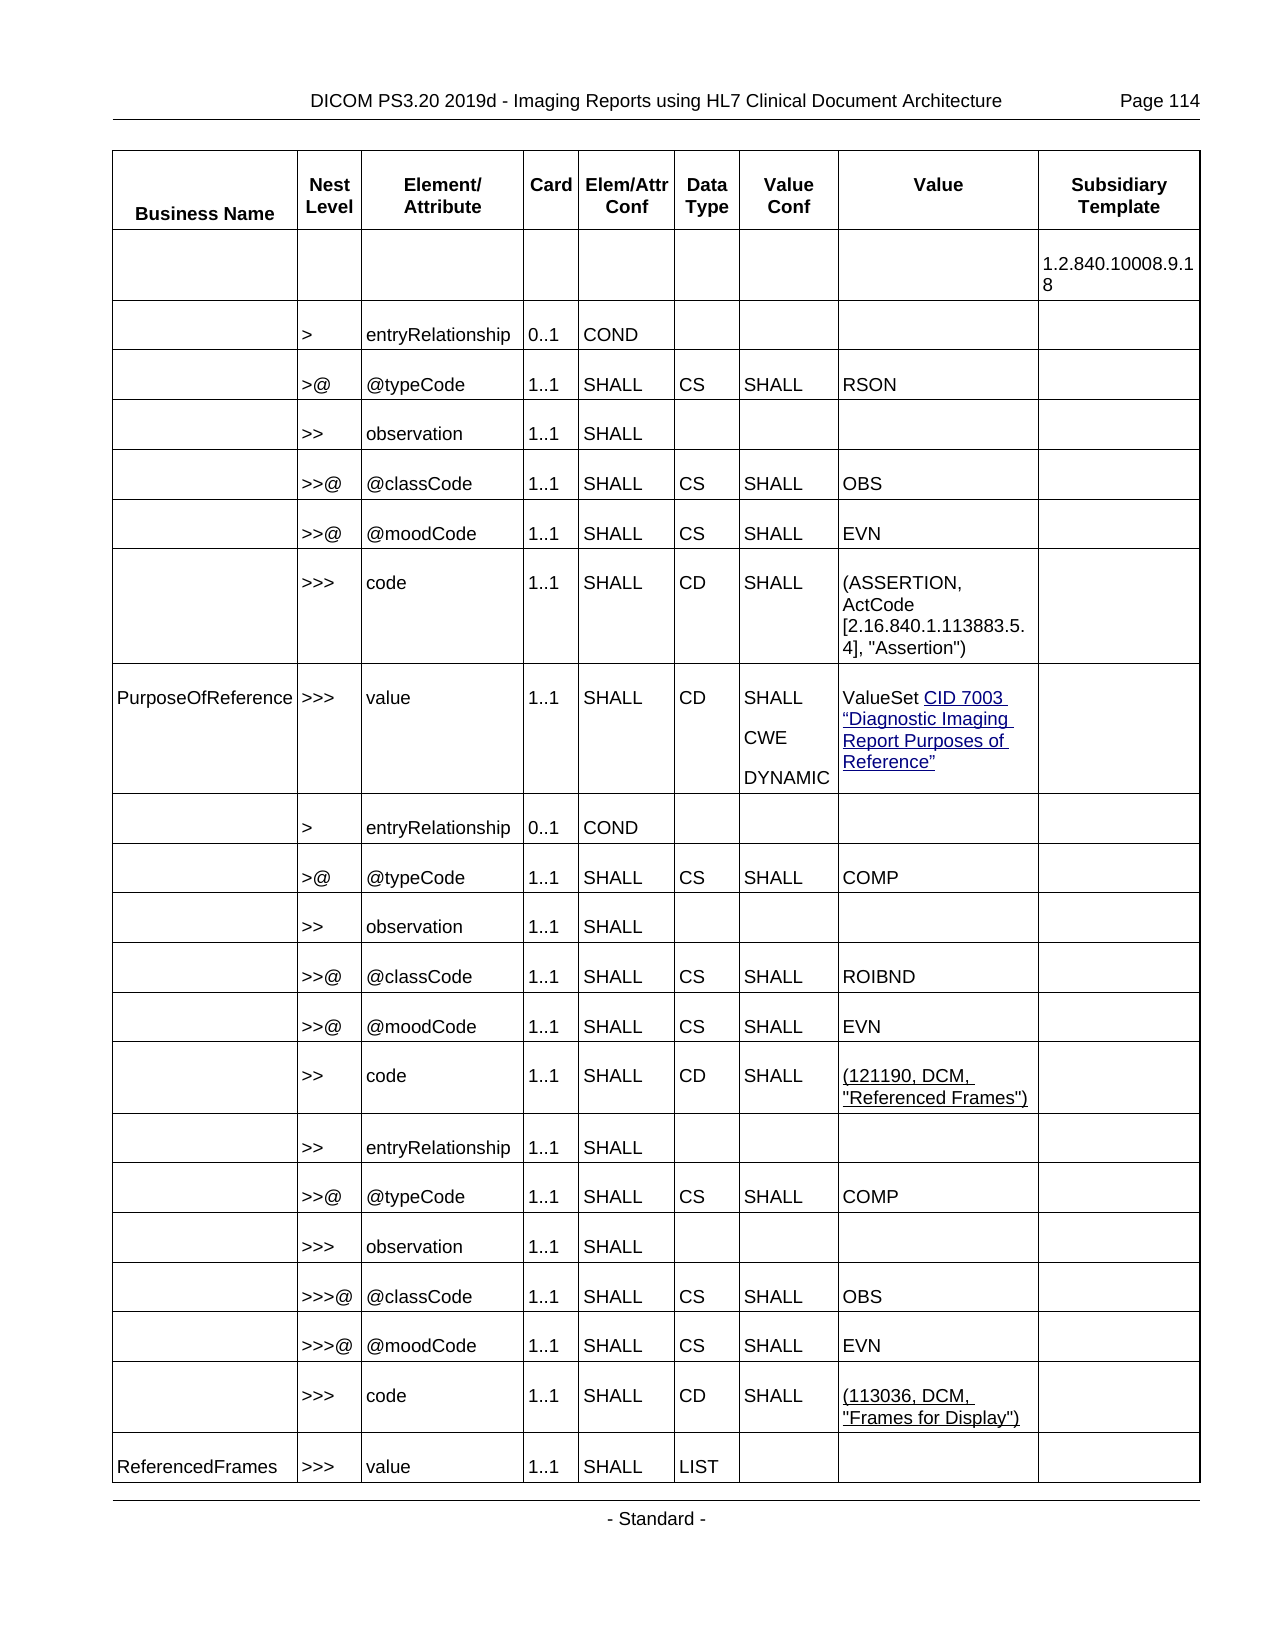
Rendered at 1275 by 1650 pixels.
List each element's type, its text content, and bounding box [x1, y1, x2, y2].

table_cell 0..1 [524, 794, 578, 842]
table_cell [1039, 549, 1199, 662]
table_cell SHALL [579, 1042, 674, 1112]
table_cell SHALL [740, 500, 838, 548]
table_cell SHALL [579, 1213, 674, 1262]
table_cell [113, 893, 297, 942]
table_cell [839, 1433, 1038, 1482]
table_cell value [362, 1433, 523, 1482]
table_cell COMP [839, 1163, 1038, 1212]
table_cell EVN [839, 1312, 1038, 1361]
table_cell SHALL [740, 450, 838, 498]
table_cell ValueSet CID 7003 “Diagnostic Imaging Report Purposes of Reference” [839, 664, 1038, 793]
table_cell 1..1 [524, 1042, 578, 1112]
table_cell SHALL [579, 1114, 674, 1162]
table_cell SHALL [579, 1362, 674, 1432]
table_cell [579, 230, 674, 300]
table_cell CS [675, 1312, 739, 1361]
table_cell @typeCode [362, 1163, 523, 1212]
table_cell >>>@ [298, 1263, 361, 1311]
table_cell (113036, DCM, "Frames for Display") [839, 1362, 1038, 1432]
table_cell SHALL [740, 549, 838, 662]
table_cell [839, 230, 1038, 300]
table_cell [113, 844, 297, 892]
table_cell COND [579, 794, 674, 842]
table_cell CS [675, 943, 739, 992]
table_cell [362, 230, 523, 300]
table_cell SHALL [740, 844, 838, 892]
table_cell >>> [298, 1213, 361, 1262]
table_cell value [362, 664, 523, 793]
table_cell SHALL [579, 1312, 674, 1361]
table_cell @moodCode [362, 1312, 523, 1361]
table_cell [740, 794, 838, 842]
table_cell [1039, 993, 1199, 1041]
table_cell [113, 1263, 297, 1311]
table_cell [113, 993, 297, 1041]
table_cell >>@ [298, 943, 361, 992]
table_cell [1039, 664, 1199, 793]
table_header Card [524, 151, 578, 228]
table_cell [1039, 1433, 1199, 1482]
table_cell >>> [298, 549, 361, 662]
table_cell Referenced​Frames [113, 1433, 297, 1482]
table_cell [113, 230, 297, 300]
table_cell 1..1 [524, 450, 578, 498]
table_cell [1039, 400, 1199, 449]
table_cell CS [675, 844, 739, 892]
table_cell >>>@ [298, 1312, 361, 1361]
table_cell CS [675, 450, 739, 498]
table_cell [675, 1114, 739, 1162]
table_cell [675, 893, 739, 942]
table_cell 1..1 [524, 1114, 578, 1162]
table_cell [675, 230, 739, 300]
table_cell OBS [839, 450, 1038, 498]
table_cell SHALL CWE DYNAMIC [740, 664, 838, 793]
table_header Elem/Attr Conf [579, 151, 674, 228]
table_cell CD [675, 549, 739, 662]
table_cell >@ [298, 350, 361, 399]
table_cell 1..1 [524, 500, 578, 548]
table_header Element/​Attribute [362, 151, 523, 228]
table_cell CS [675, 1263, 739, 1311]
table_cell [1039, 1213, 1199, 1262]
table_cell code [362, 1042, 523, 1112]
table_cell SHALL [579, 1263, 674, 1311]
table_cell >>> [298, 1362, 361, 1432]
table_cell [113, 301, 297, 349]
table_cell code [362, 1362, 523, 1432]
table_cell 1..1 [524, 1263, 578, 1311]
table_cell [113, 943, 297, 992]
table_cell [113, 1163, 297, 1212]
table_cell SHALL [579, 993, 674, 1041]
table_cell [740, 230, 838, 300]
table_cell [1039, 350, 1199, 399]
table_cell 1..1 [524, 1433, 578, 1482]
table_cell >@ [298, 844, 361, 892]
table_cell CD [675, 664, 739, 793]
table_cell OBS [839, 1263, 1038, 1311]
table_cell entry​Relationship [362, 301, 523, 349]
table_cell >>> [298, 664, 361, 793]
table_cell CD [675, 1042, 739, 1112]
table_cell ROIBND [839, 943, 1038, 992]
table_cell SHALL [740, 1312, 838, 1361]
table_cell [675, 794, 739, 842]
table_cell [1039, 794, 1199, 842]
table_cell [1039, 1263, 1199, 1311]
table_cell [113, 1042, 297, 1112]
table_header Value Conf [740, 151, 838, 228]
table_cell CS [675, 350, 739, 399]
table_cell >> [298, 1114, 361, 1162]
table_cell [839, 893, 1038, 942]
table_cell [1039, 301, 1199, 349]
table_cell EVN [839, 993, 1038, 1041]
table_cell [1039, 1362, 1199, 1432]
table_cell > [298, 794, 361, 842]
table_header Business Name [113, 151, 297, 228]
table_cell observation [362, 1213, 523, 1262]
table_cell [113, 794, 297, 842]
table_cell [113, 549, 297, 662]
table_cell 1..1 [524, 400, 578, 449]
table_cell CS [675, 1163, 739, 1212]
table_cell [113, 500, 297, 548]
table_cell [1039, 1042, 1199, 1112]
table_cell CS [675, 500, 739, 548]
table_cell [675, 301, 739, 349]
table_cell SHALL [579, 400, 674, 449]
table_cell [113, 400, 297, 449]
table_header Value [839, 151, 1038, 228]
table_header Data Type [675, 151, 739, 228]
table_cell SHALL [579, 844, 674, 892]
table_cell >>> [298, 1433, 361, 1482]
table_cell >>@ [298, 993, 361, 1041]
table_cell [675, 400, 739, 449]
table_cell [113, 1213, 297, 1262]
table_cell >> [298, 400, 361, 449]
table_cell [1039, 1114, 1199, 1162]
table_cell 1..1 [524, 664, 578, 793]
table_cell code [362, 549, 523, 662]
table_cell > [298, 301, 361, 349]
table_cell [740, 301, 838, 349]
table_cell [740, 1213, 838, 1262]
table_cell (121190, DCM, "Referenced Frames") [839, 1042, 1038, 1112]
table_cell 1..1 [524, 1362, 578, 1432]
table_cell RSON [839, 350, 1038, 399]
table_header Nest Level [298, 151, 361, 228]
table_cell COMP [839, 844, 1038, 892]
table_cell @moodCode [362, 993, 523, 1041]
table_cell [1039, 844, 1199, 892]
table_cell 1..1 [524, 1312, 578, 1361]
table_cell SHALL [579, 500, 674, 548]
table_cell @classCode [362, 1263, 523, 1311]
table_cell >>@ [298, 500, 361, 548]
table_cell [1039, 450, 1199, 498]
table_header Subsidiary Template [1039, 151, 1199, 228]
table_cell (ASSERTION, ActCode [2.16.840.1.113883.5.4], "Assertion") [839, 549, 1038, 662]
table_cell CS [675, 993, 739, 1041]
table_cell EVN [839, 500, 1038, 548]
table_cell [113, 1114, 297, 1162]
table_cell SHALL [740, 350, 838, 399]
table_cell 1..1 [524, 549, 578, 662]
table_cell [839, 1114, 1038, 1162]
table_cell [1039, 500, 1199, 548]
table_cell >>@ [298, 1163, 361, 1212]
table_cell @moodCode [362, 500, 523, 548]
table_cell >>@ [298, 450, 361, 498]
table_cell SHALL [579, 450, 674, 498]
table_cell 1..1 [524, 350, 578, 399]
table_cell [1039, 943, 1199, 992]
table_cell [740, 1433, 838, 1482]
table_cell @classCode [362, 943, 523, 992]
table_cell @classCode [362, 450, 523, 498]
table_cell observation [362, 893, 523, 942]
table_cell [113, 1362, 297, 1432]
table_cell SHALL [740, 1163, 838, 1212]
table_cell CD [675, 1362, 739, 1432]
table_cell [1039, 893, 1199, 942]
table_cell [740, 400, 838, 449]
table_cell 0..1 [524, 301, 578, 349]
table_cell [839, 301, 1038, 349]
table_cell SHALL [740, 943, 838, 992]
table_cell [839, 400, 1038, 449]
table_cell [1039, 1163, 1199, 1212]
table_cell [675, 1213, 739, 1262]
table_cell @typeCode [362, 350, 523, 399]
table_cell [839, 794, 1038, 842]
table_cell [113, 350, 297, 399]
table_cell 1..1 [524, 993, 578, 1041]
table_cell SHALL [579, 943, 674, 992]
table_cell SHALL [579, 350, 674, 399]
table_cell observation [362, 400, 523, 449]
table_cell SHALL [579, 1433, 674, 1482]
table_cell Purpose​Of​Reference [113, 664, 297, 793]
table_cell SHALL [579, 664, 674, 793]
table_cell entry​Relationship [362, 794, 523, 842]
table_cell [113, 1312, 297, 1361]
table_cell [740, 1114, 838, 1162]
table_cell @typeCode [362, 844, 523, 892]
table_cell [839, 1213, 1038, 1262]
table_cell [113, 450, 297, 498]
table_cell SHALL [740, 1042, 838, 1112]
table_cell 1.2.840.10008.9.18 [1039, 230, 1199, 300]
table_cell 1..1 [524, 1163, 578, 1212]
table_cell SHALL [740, 993, 838, 1041]
table_cell [524, 230, 578, 300]
table_cell 1..1 [524, 1213, 578, 1262]
table_cell [740, 893, 838, 942]
table_cell 1..1 [524, 943, 578, 992]
table_cell entry​Relationship [362, 1114, 523, 1162]
table_cell [298, 230, 361, 300]
table_cell >> [298, 1042, 361, 1112]
table_cell COND [579, 301, 674, 349]
table_cell >> [298, 893, 361, 942]
table_cell SHALL [579, 549, 674, 662]
table_cell SHALL [740, 1362, 838, 1432]
table_cell LIST [675, 1433, 739, 1482]
table_cell SHALL [579, 893, 674, 942]
table_cell SHALL [579, 1163, 674, 1212]
table_cell 1..1 [524, 893, 578, 942]
table_cell SHALL [740, 1263, 838, 1311]
table_cell 1..1 [524, 844, 578, 892]
table_cell [1039, 1312, 1199, 1361]
